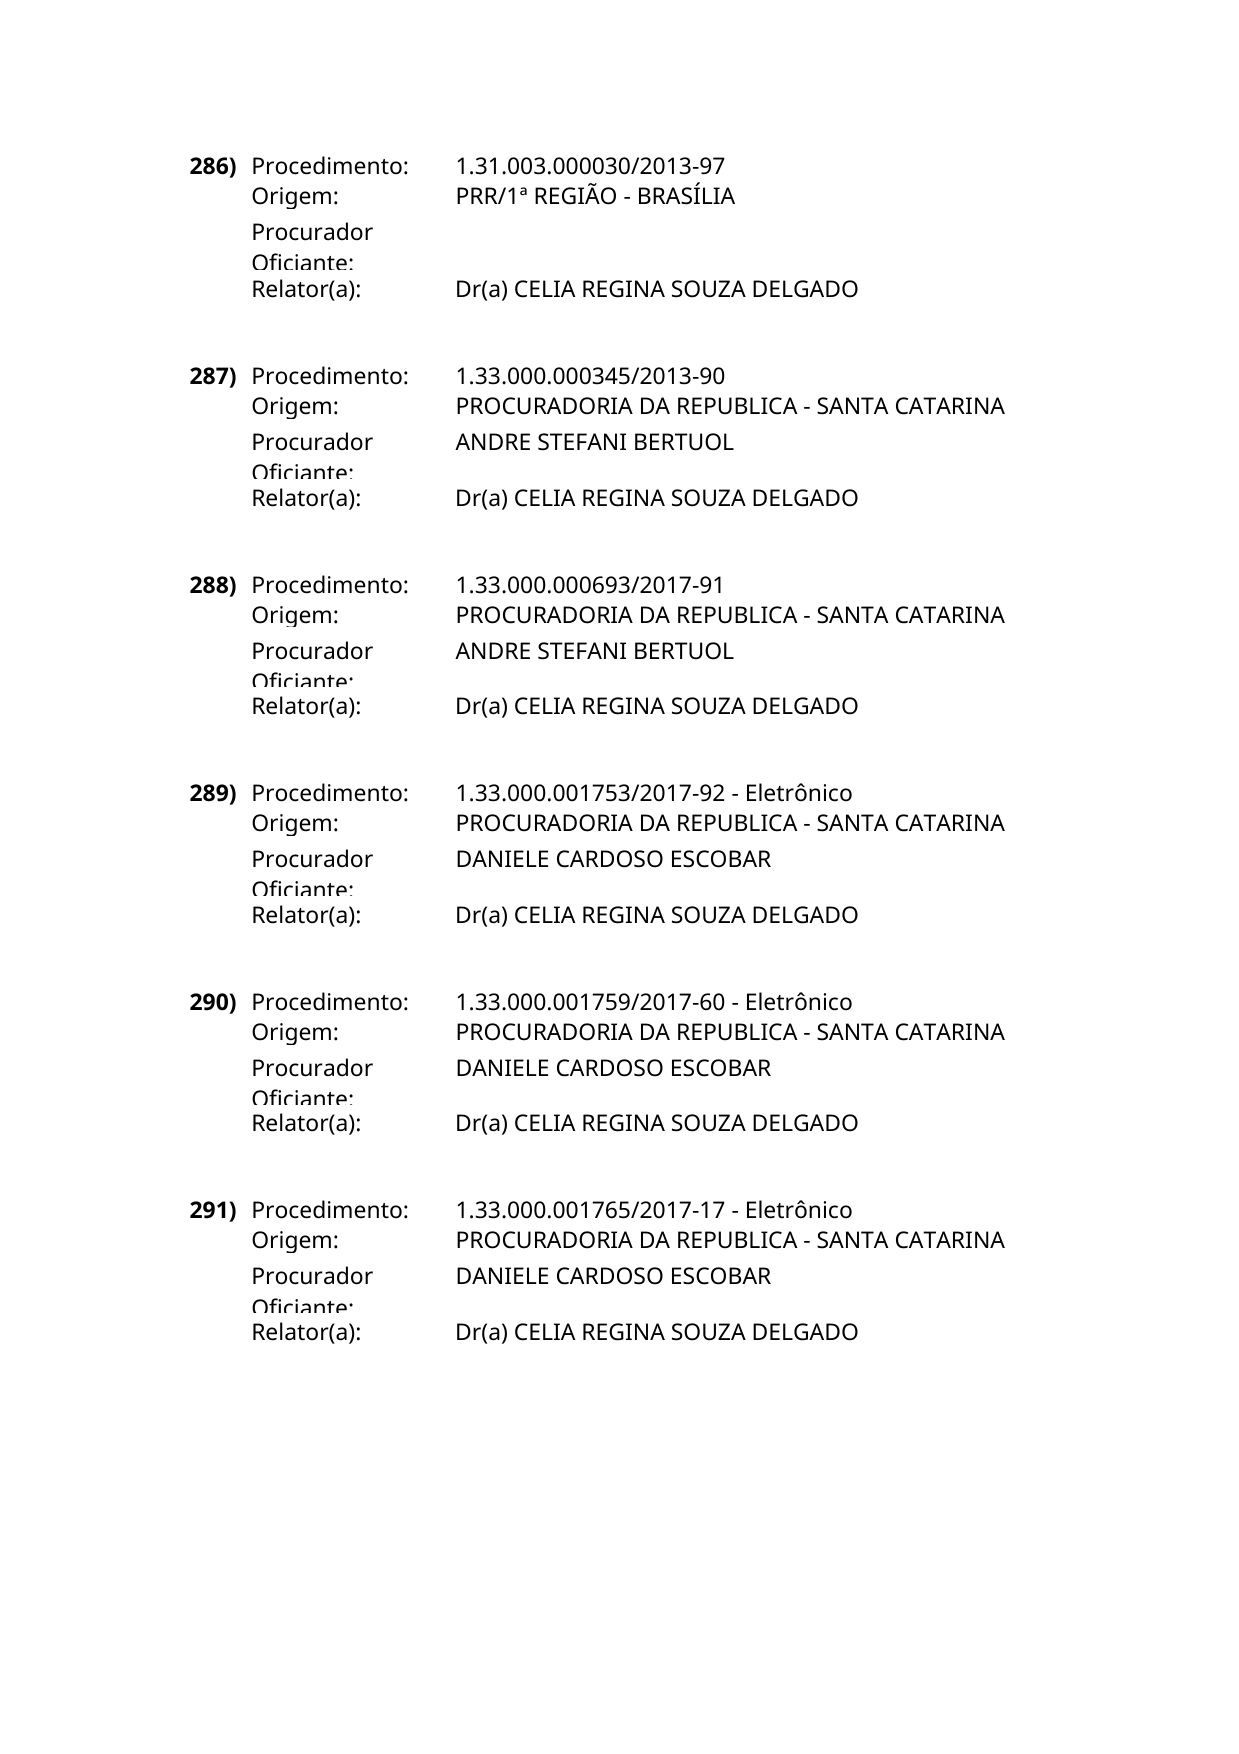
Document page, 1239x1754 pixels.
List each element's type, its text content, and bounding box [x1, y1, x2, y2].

table_cell [455, 216, 1124, 270]
table_cell [0, 426, 189, 477]
table_cell 287) [189, 360, 251, 388]
table_cell 1.33.000.000693/2017-91 [455, 569, 1124, 597]
table_cell [189, 1044, 251, 1052]
table_cell [1125, 482, 1239, 512]
table_cell [189, 807, 251, 836]
table_cell PROCURADORIA DA REPUBLICA - SANTA CATARINA [455, 1016, 1124, 1044]
table_header Dr(a) CELIA REGINA SOUZA DELGADO [455, 899, 1122, 927]
table_cell PROCURADORIA DA REPUBLICA - SANTA CATARINA [455, 807, 1124, 836]
table_cell [0, 807, 189, 836]
table_cell [189, 482, 251, 512]
table_cell 289) [189, 777, 251, 806]
table_cell [189, 843, 251, 894]
table_cell [189, 273, 251, 303]
table_header [189, 0, 251, 150]
table_cell PROCURADORIA DA REPUBLICA - SANTA CATARINA [455, 1224, 1124, 1253]
table_header Relator(a): [251, 690, 455, 719]
table_cell [189, 1016, 251, 1044]
table_cell [1125, 303, 1239, 360]
table_cell Origem: [251, 180, 455, 208]
table_cell DANIELE CARDOSO ESCOBAR [455, 1052, 1124, 1103]
table_cell [0, 929, 189, 986]
table_cell [251, 1137, 455, 1194]
table_cell Procedimento: [251, 1194, 455, 1223]
table_cell [1125, 627, 1239, 634]
table_cell [189, 180, 251, 208]
table_cell [0, 273, 189, 303]
table_cell [0, 482, 189, 512]
table_header [251, 0, 455, 150]
table_cell Procurador Oficiante: [251, 426, 455, 478]
table_cell [189, 599, 251, 627]
table_cell [189, 1224, 251, 1253]
table_cell 1.33.000.001753/2017-92 - Eletrônico [455, 777, 1124, 806]
table_cell [0, 635, 189, 686]
table_cell Procedimento: [251, 360, 455, 388]
table_cell Procurador Oficiante: [251, 1260, 455, 1313]
table_cell [1125, 180, 1239, 208]
table_cell [189, 836, 251, 843]
table_header Dr(a) CELIA REGINA SOUZA DELGADO [455, 690, 1122, 719]
table_cell [0, 1224, 189, 1253]
table_cell [0, 1137, 189, 1194]
table_cell PROCURADORIA DA REPUBLICA - SANTA CATARINA [455, 599, 1124, 627]
table_header Relator(a): [251, 1316, 455, 1344]
table_cell [1125, 1052, 1239, 1103]
table_cell [455, 1253, 1124, 1260]
table_header Dr(a) CELIA REGINA SOUZA DELGADO [455, 273, 1122, 302]
table_cell [189, 209, 251, 216]
table_cell Procurador Oficiante: [251, 843, 455, 896]
table_cell [0, 1044, 189, 1052]
table_cell DANIELE CARDOSO ESCOBAR [455, 843, 1124, 894]
table_cell [0, 1052, 189, 1103]
table_cell Procedimento: [251, 569, 455, 597]
table_header [455, 0, 1124, 150]
table_cell [189, 1316, 251, 1346]
table_cell ANDRE STEFANI BERTUOL [455, 426, 1124, 477]
table_cell [251, 627, 455, 634]
table_cell [1125, 1253, 1239, 1260]
table_cell [189, 426, 251, 477]
table_cell [0, 1016, 189, 1044]
table_cell [1125, 986, 1239, 1014]
table_cell Origem: [251, 1224, 455, 1253]
table_cell 286) [189, 150, 251, 178]
table_cell [0, 1107, 189, 1137]
table_cell 1.33.000.000345/2013-90 [455, 360, 1124, 388]
table_cell [0, 599, 189, 627]
table_cell 1.31.003.000030/2013-97 [455, 150, 1124, 178]
table_cell [189, 1260, 251, 1311]
table_cell [0, 627, 189, 634]
table_cell [1125, 899, 1239, 929]
table_header Dr(a) CELIA REGINA SOUZA DELGADO [455, 1107, 1122, 1136]
table_cell [251, 209, 455, 216]
table_cell [1125, 569, 1239, 597]
table_cell 291) [189, 1194, 251, 1223]
table_cell ANDRE STEFANI BERTUOL [455, 635, 1124, 686]
table_cell [1125, 1316, 1239, 1346]
table_header Relator(a): [251, 273, 455, 302]
table_cell [1125, 150, 1239, 178]
table_cell 1.33.000.001759/2017-60 - Eletrônico [455, 986, 1124, 1014]
table_cell [455, 1137, 1124, 1194]
table_cell [189, 720, 251, 777]
table_cell [1125, 929, 1239, 986]
table_cell [1125, 360, 1239, 388]
table_cell [1125, 599, 1239, 627]
table_cell [251, 1044, 455, 1052]
table_cell [0, 843, 189, 894]
table_cell [0, 419, 189, 426]
table_cell [0, 1253, 189, 1260]
table_cell [1125, 843, 1239, 894]
table_cell [251, 303, 455, 360]
table_cell [0, 303, 189, 360]
table_cell [1125, 635, 1239, 686]
table_header Dr(a) CELIA REGINA SOUZA DELGADO [455, 1316, 1122, 1344]
table_cell [0, 1260, 189, 1311]
table_cell [1125, 209, 1239, 216]
table_cell [0, 150, 189, 178]
table_cell [1125, 512, 1239, 568]
table_cell [0, 180, 189, 208]
table_cell [455, 627, 1124, 634]
table_cell Origem: [251, 390, 455, 418]
table_cell Procedimento: [251, 150, 455, 178]
table_cell [0, 1316, 189, 1346]
table_cell [1125, 1194, 1239, 1223]
table_cell [0, 836, 189, 843]
table_cell [1125, 1224, 1239, 1253]
table_cell [189, 899, 251, 929]
table_cell [1125, 216, 1239, 270]
table_cell [0, 1194, 189, 1223]
table_cell [251, 929, 455, 986]
table_cell Origem: [251, 1016, 455, 1044]
table_cell Procedimento: [251, 777, 455, 806]
table_cell [251, 836, 455, 843]
table_cell [0, 720, 189, 777]
table_cell [0, 390, 189, 418]
table_cell 1.33.000.001765/2017-17 - Eletrônico [455, 1194, 1124, 1223]
table_cell [0, 209, 189, 216]
table_cell [251, 512, 455, 568]
table_cell [1125, 1137, 1239, 1194]
table_cell [455, 512, 1124, 568]
table_cell [251, 720, 455, 777]
table_cell [1125, 777, 1239, 806]
table_cell [189, 1107, 251, 1137]
table_cell [1125, 1016, 1239, 1044]
table_cell [189, 390, 251, 418]
table_cell [1125, 419, 1239, 426]
table_cell DANIELE CARDOSO ESCOBAR [455, 1260, 1124, 1311]
table_cell [455, 929, 1124, 986]
table_cell [189, 1137, 251, 1194]
table_cell [455, 209, 1124, 216]
table_cell [1125, 690, 1239, 720]
table_cell PROCURADORIA DA REPUBLICA - SANTA CATARINA [455, 390, 1124, 418]
table_cell [1125, 1260, 1239, 1311]
table_cell Origem: [251, 599, 455, 627]
table_header [0, 0, 189, 150]
table_cell [189, 1253, 251, 1260]
table_cell [1125, 720, 1239, 777]
table_cell 290) [189, 986, 251, 1014]
table_cell [189, 929, 251, 986]
table_cell Procurador Oficiante: [251, 1052, 455, 1104]
table_cell [189, 627, 251, 634]
table_cell [189, 216, 251, 270]
table_header Relator(a): [251, 482, 455, 510]
table_header Dr(a) CELIA REGINA SOUZA DELGADO [455, 482, 1122, 510]
table_header Relator(a): [251, 899, 455, 927]
table_cell [0, 986, 189, 1014]
table_cell [1125, 836, 1239, 843]
table_cell [1125, 273, 1239, 303]
table_cell [1125, 426, 1239, 477]
table_cell [0, 777, 189, 806]
table_cell [189, 512, 251, 568]
table_cell PRR/1ª REGIÃO - BRASÍLIA [455, 180, 1124, 208]
table_cell [0, 569, 189, 597]
table_cell [0, 216, 189, 270]
table_header Relator(a): [251, 1107, 455, 1136]
table_cell [455, 836, 1124, 843]
table_cell [0, 899, 189, 929]
table_cell [455, 1044, 1124, 1052]
table_cell [189, 419, 251, 426]
table_cell Procedimento: [251, 986, 455, 1014]
table_header [1125, 0, 1239, 150]
table_cell [189, 303, 251, 360]
table_cell [251, 419, 455, 426]
table_cell [455, 419, 1124, 426]
table_cell [0, 360, 189, 388]
table_cell 288) [189, 569, 251, 597]
table_cell [189, 690, 251, 720]
table_cell [189, 635, 251, 686]
table_cell [0, 690, 189, 720]
table_cell [1125, 390, 1239, 418]
table_cell Origem: [251, 807, 455, 836]
table_cell Procurador Oficiante: [251, 216, 455, 270]
table_cell [189, 1052, 251, 1103]
table_cell [1125, 807, 1239, 836]
table_cell [251, 1253, 455, 1260]
table_cell Procurador Oficiante: [251, 635, 455, 687]
table_cell [455, 303, 1124, 360]
table_cell [1125, 1107, 1239, 1137]
table_cell [0, 512, 189, 568]
table_cell [455, 720, 1124, 777]
table_cell [1125, 1044, 1239, 1052]
